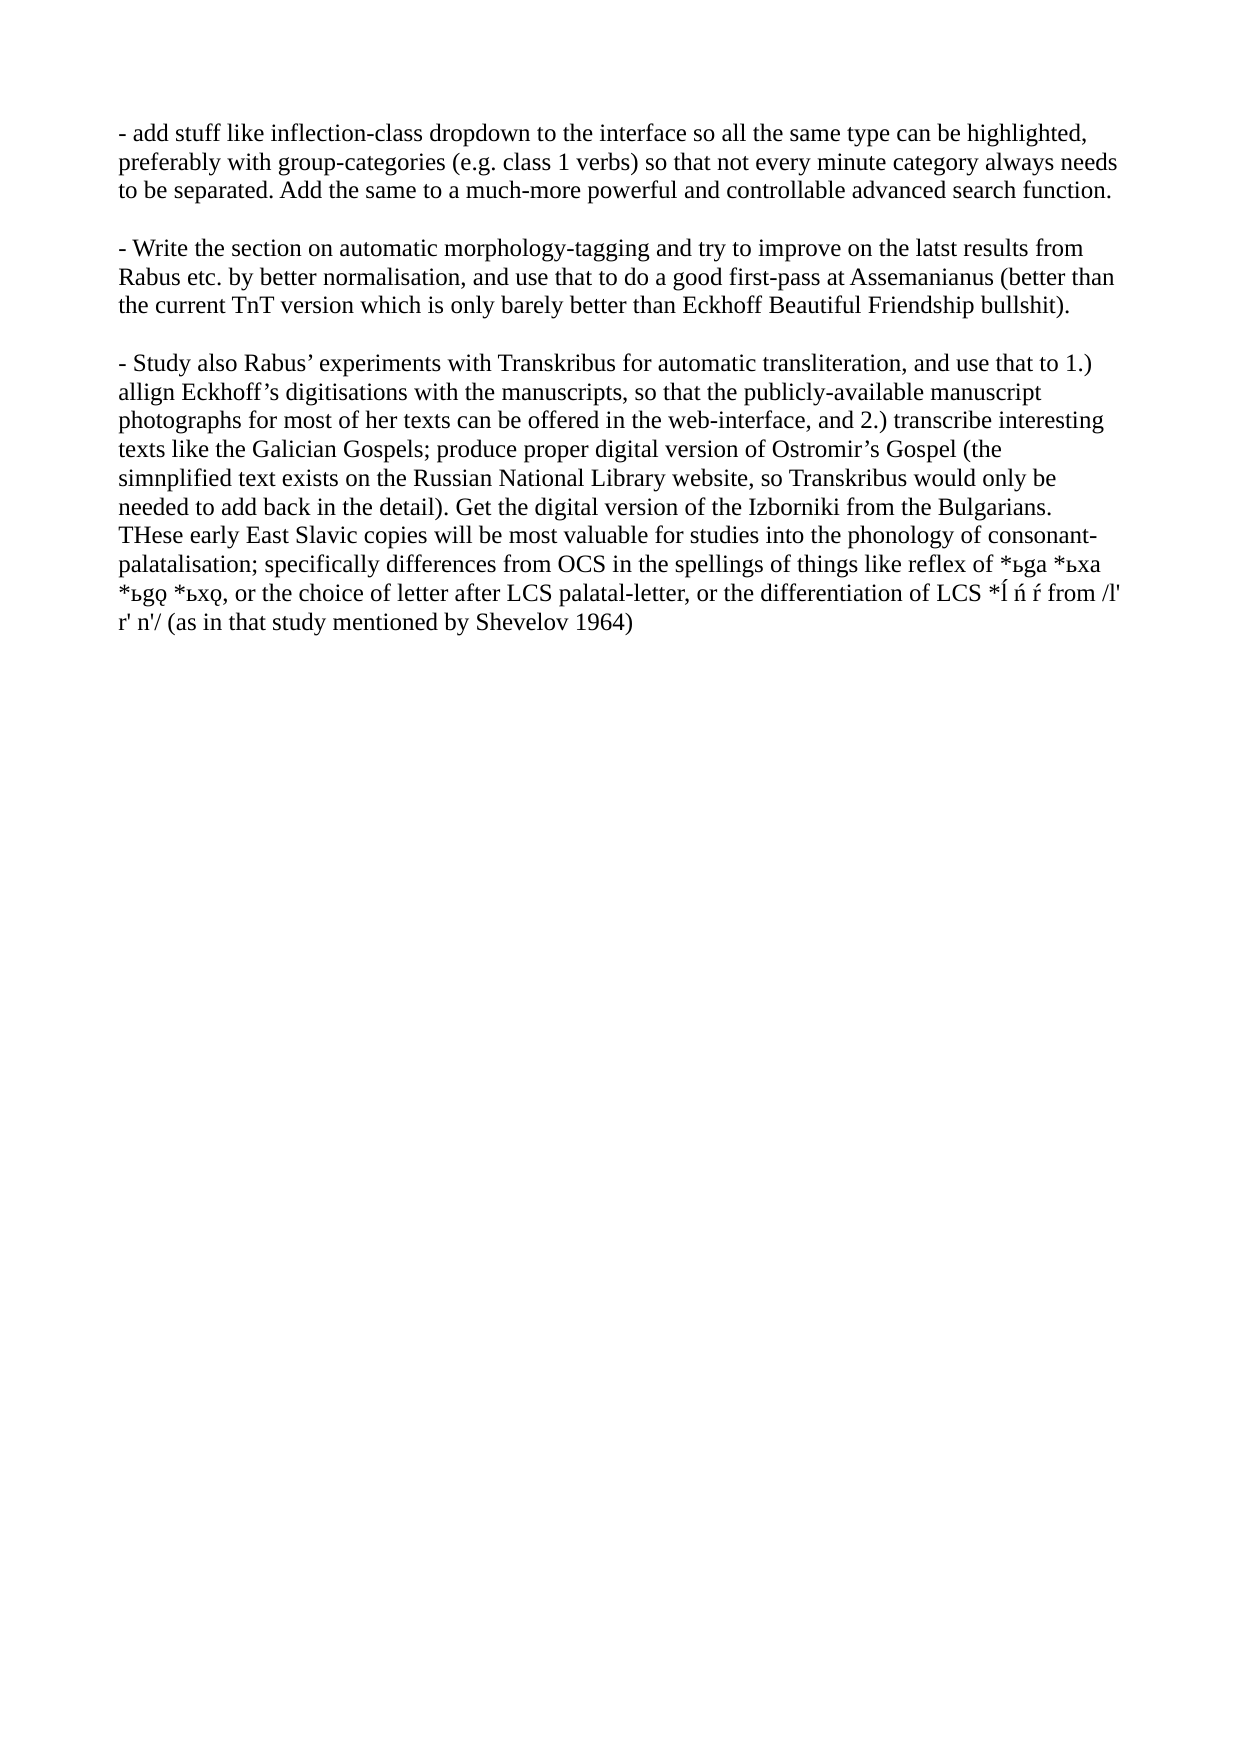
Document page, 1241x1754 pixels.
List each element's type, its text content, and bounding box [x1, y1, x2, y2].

text THese early East Slavic copies will be most valuable for studies into the phonology of consonant-palatalisation; specifically differences from OCS in the spellings of things like reflex of *ьga *ьxa *ьgǫ *ьxǫ, or the choice of letter after LCS palatal-letter, or the differentiation of LCS *ĺ ń ŕ from /l' r' n'/ (as in that study mentioned by Shevelov 1964) [118, 521, 1122, 636]
text - Study also Rabus’ experiments with Transkribus for automatic transliteration, and use that to 1.) allign Eckhoff’s digitisations with the manuscripts, so that the publicly-available manuscript photographs for most of her texts can be offered in the web-interface, and 2.) transcribe interesting texts like the Galician Gospels; produce proper digital version of Ostromir’s Gospel (the simnplified text exists on the Russian National Library website, so Transkribus would only be needed to add back in the detail). Get the digital version of the Izborniki from the Bulgarians. [118, 348, 1122, 521]
text - add stuff like inflection-class dropdown to the interface so all the same type can be highlighted, preferably with group-categories (e.g. class 1 verbs) so that not every minute category always needs to be separated. Add the same to a much-more powerful and controllable advanced search function. [118, 118, 1122, 204]
text - Write the section on automatic morphology-tagging and try to improve on the latst results from Rabus etc. by better normalisation, and use that to do a good first-pass at Assemanianus (better than the current TnT version which is only barely better than Eckhoff Beautiful Friendship bullshit). [118, 233, 1122, 319]
